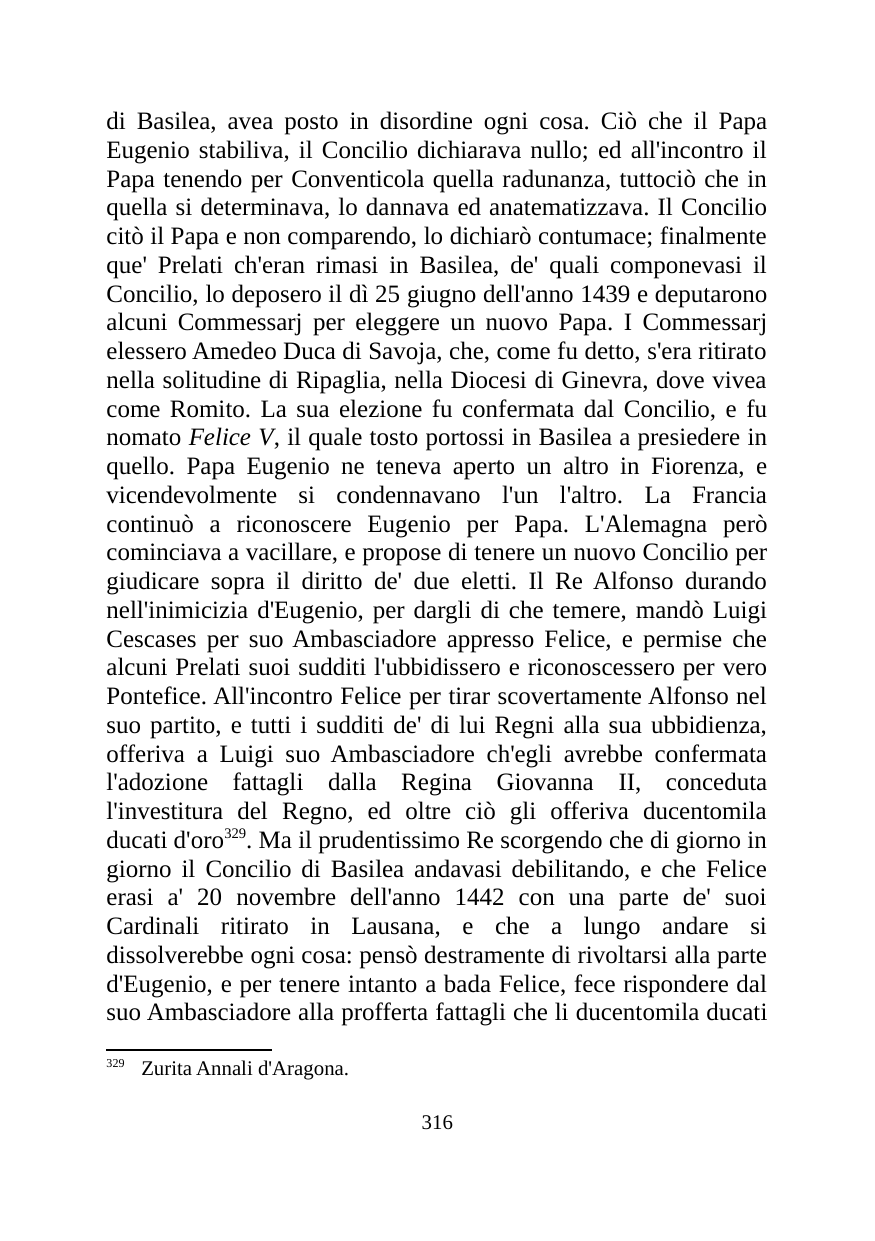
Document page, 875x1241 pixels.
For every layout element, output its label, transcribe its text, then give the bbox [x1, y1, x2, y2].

text di Basilea, avea posto in disordine ogni cosa. Ciò che il Papa Eugenio stabiliva, il Concilio dichiarava nullo; ed all'incontro il Papa tenendo per Conventicola quella radunanza, tuttociò che in quella si determinava, lo dannava ed anatematizzava. Il Concilio citò il Papa e non comparendo, lo dichiarò contumace; finalmente que' Prelati ch'eran rimasi in Basilea, de' quali componevasi il Concilio, lo deposero il dì 25 giugno dell'anno 1439 e deputarono alcuni Commessarj per eleggere un nuovo Papa. I Commessarj elessero Amedeo Duca di Savoja, che, come fu detto, s'era ritirato nella solitudine di Ripaglia, nella Diocesi di Ginevra, dove vivea come Romito. La sua elezione fu confermata dal Concilio, e fu nomato Felice V, il quale tosto portossi in Basilea a presiedere in quello. Papa Eugenio ne teneva aperto un altro in Fiorenza, e vicendevolmente si condennavano l'un l'altro. La Francia continuò a riconoscere Eugenio per Papa. L'Alemagna però cominciava a vacillare, e propose di tenere un nuovo Concilio per giudicare sopra il diritto de' due eletti. Il Re Alfonso durando nell'inimicizia d'Eugenio, per dargli di che temere, mandò Luigi Cescases per suo Ambasciadore appresso Felice, e permise che alcuni Prelati suoi sudditi l'ubbidissero e riconoscessero per vero Pontefice. All'incontro Felice per tirar scovertamente Alfonso nel suo partito, e tutti i sudditi de' di lui Regni alla sua ubbidienza, offeriva a Luigi suo Ambasciadore ch'egli avrebbe confermata l'adozione fattagli dalla Regina Giovanna II, conceduta l'investitura del Regno, ed oltre ciò gli offeriva ducentomila ducati d'oro. Ma il prudentissimo Re scorgendo che di giorno in giorno il Concilio di Basilea andavasi debilitando, e che Felice erasi a' 20 novembre dell'anno 1442 con una parte de' suoi Cardinali ritirato in Lausana, e che a lungo andare si dissolverebbe ogni cosa: pensò destramente di rivoltarsi alla parte d'Eugenio, e per tenere intanto a bada Felice, fece rispondere dal suo Ambasciadore alla profferta fattagli che li ducentomila ducati [106, 106, 768, 1026]
text Zurita Annali d'Aragona. [106, 1056, 768, 1080]
